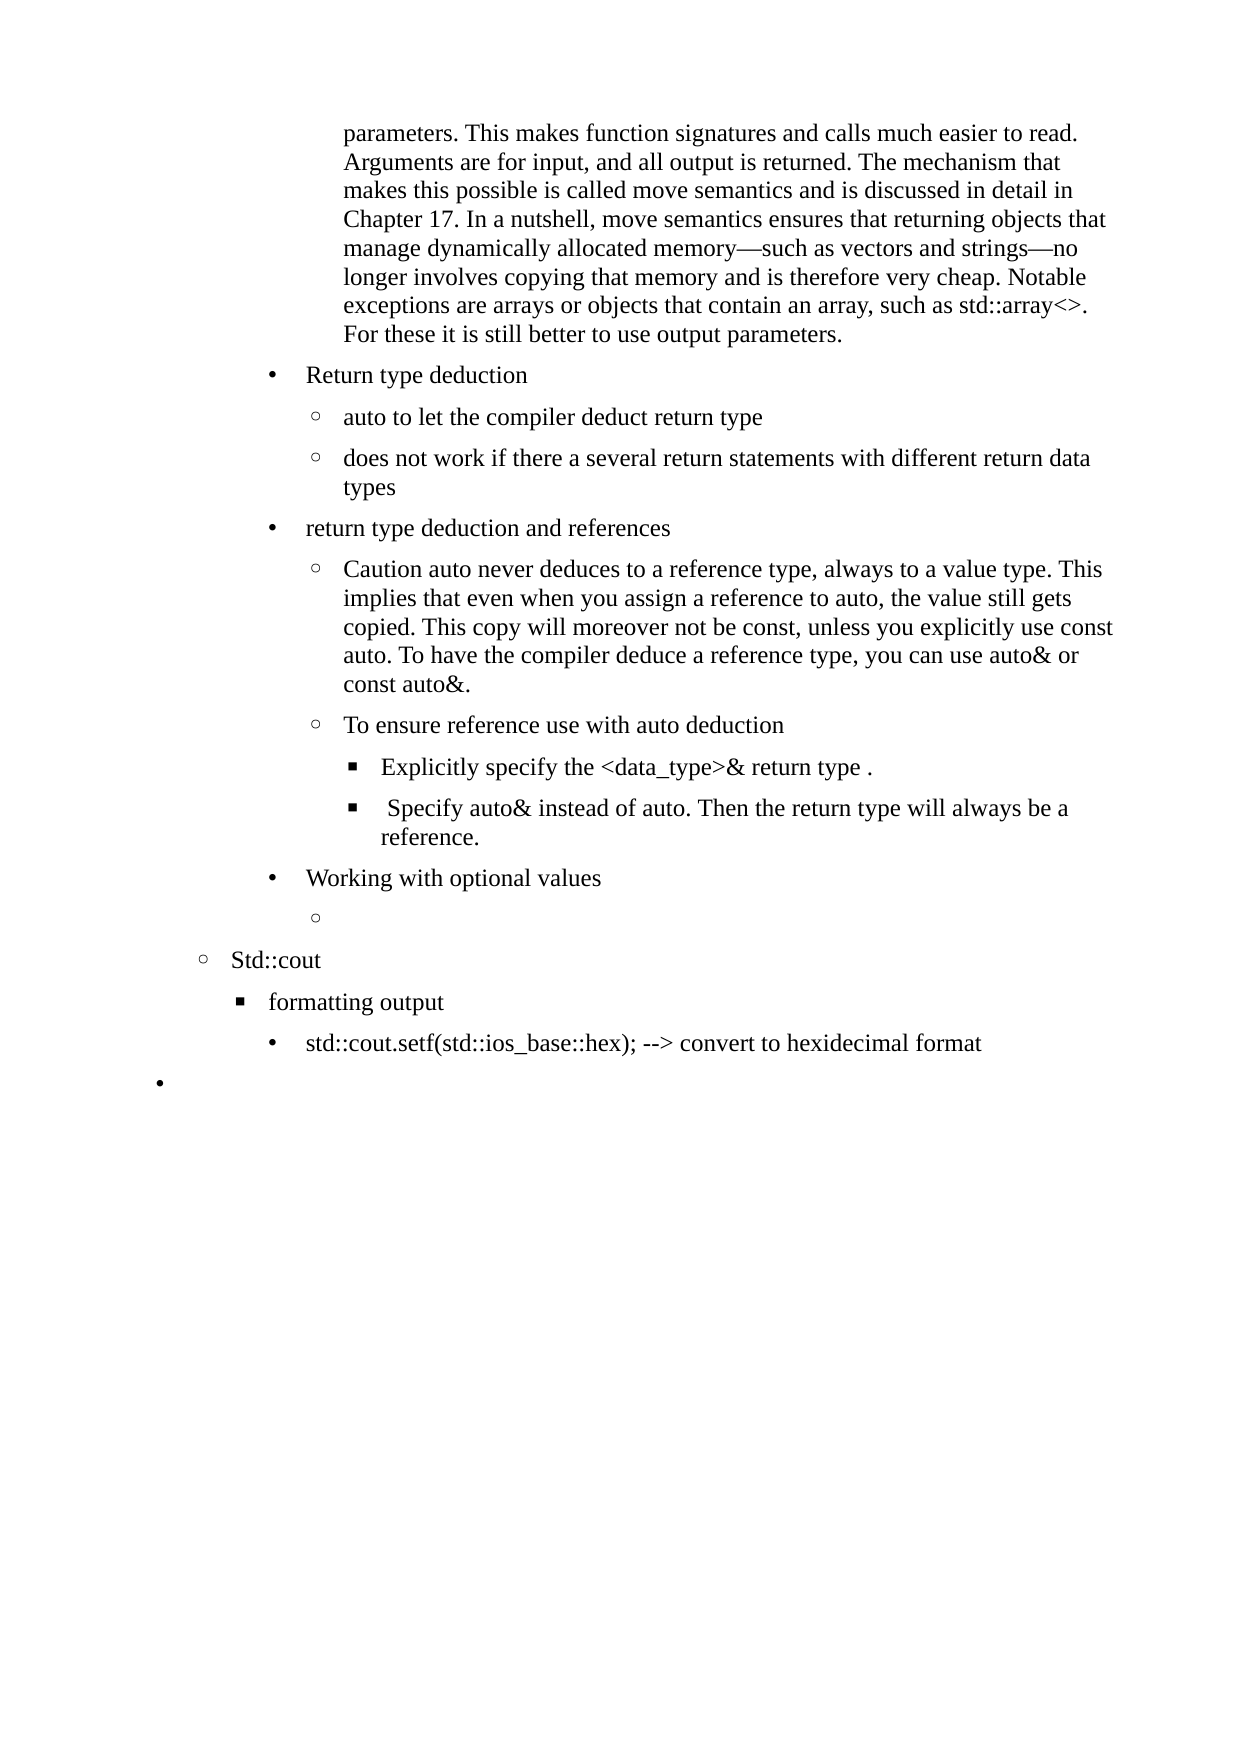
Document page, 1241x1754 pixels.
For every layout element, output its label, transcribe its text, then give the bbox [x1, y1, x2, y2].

list parameters. This makes function signatures and calls much easier to read. Arguments are for input, and all output is returned. The mechanism that makes this possible is called move semantics and is discussed in detail in Chapter 17. In a nutshell, move semantics ensures that returning objects that manage dynamically allocated memory—such as vectors and strings—no longer involves copying that memory and is therefore very cheap. Notable exceptions are arrays or objects that contain an array, such as std::array<>. For these it is still better to use output parameters. [306, 118, 1122, 348]
list Caution auto never deduces to a reference type, always to a value type. This implies that even when you assign a reference to auto, the value still gets copied. This copy will moreover not be const, unless you explicitly use const auto. To have the compiler deduce a reference type, you can use auto& or const auto&. [306, 554, 1122, 698]
list auto to let the compiler deduct return type [306, 402, 1122, 431]
list To ensure reference use with auto deduction [306, 711, 1122, 739]
list Explicitly specify the <data_type>& return type . [343, 752, 1122, 781]
list Specify auto& instead of auto. Then the return type will always be a reference. [343, 793, 1122, 851]
list Working with optional values [268, 863, 1122, 892]
list does not work if there a several return statements with different return data types [306, 443, 1122, 501]
list Std::cout [193, 946, 1122, 974]
list Return type deduction [268, 361, 1122, 389]
list formatting output [231, 987, 1122, 1016]
list std::cout.setf(std::ios_base::hex); --> convert to hexidecimal format [268, 1028, 1122, 1057]
list return type deduction and references [268, 513, 1122, 542]
